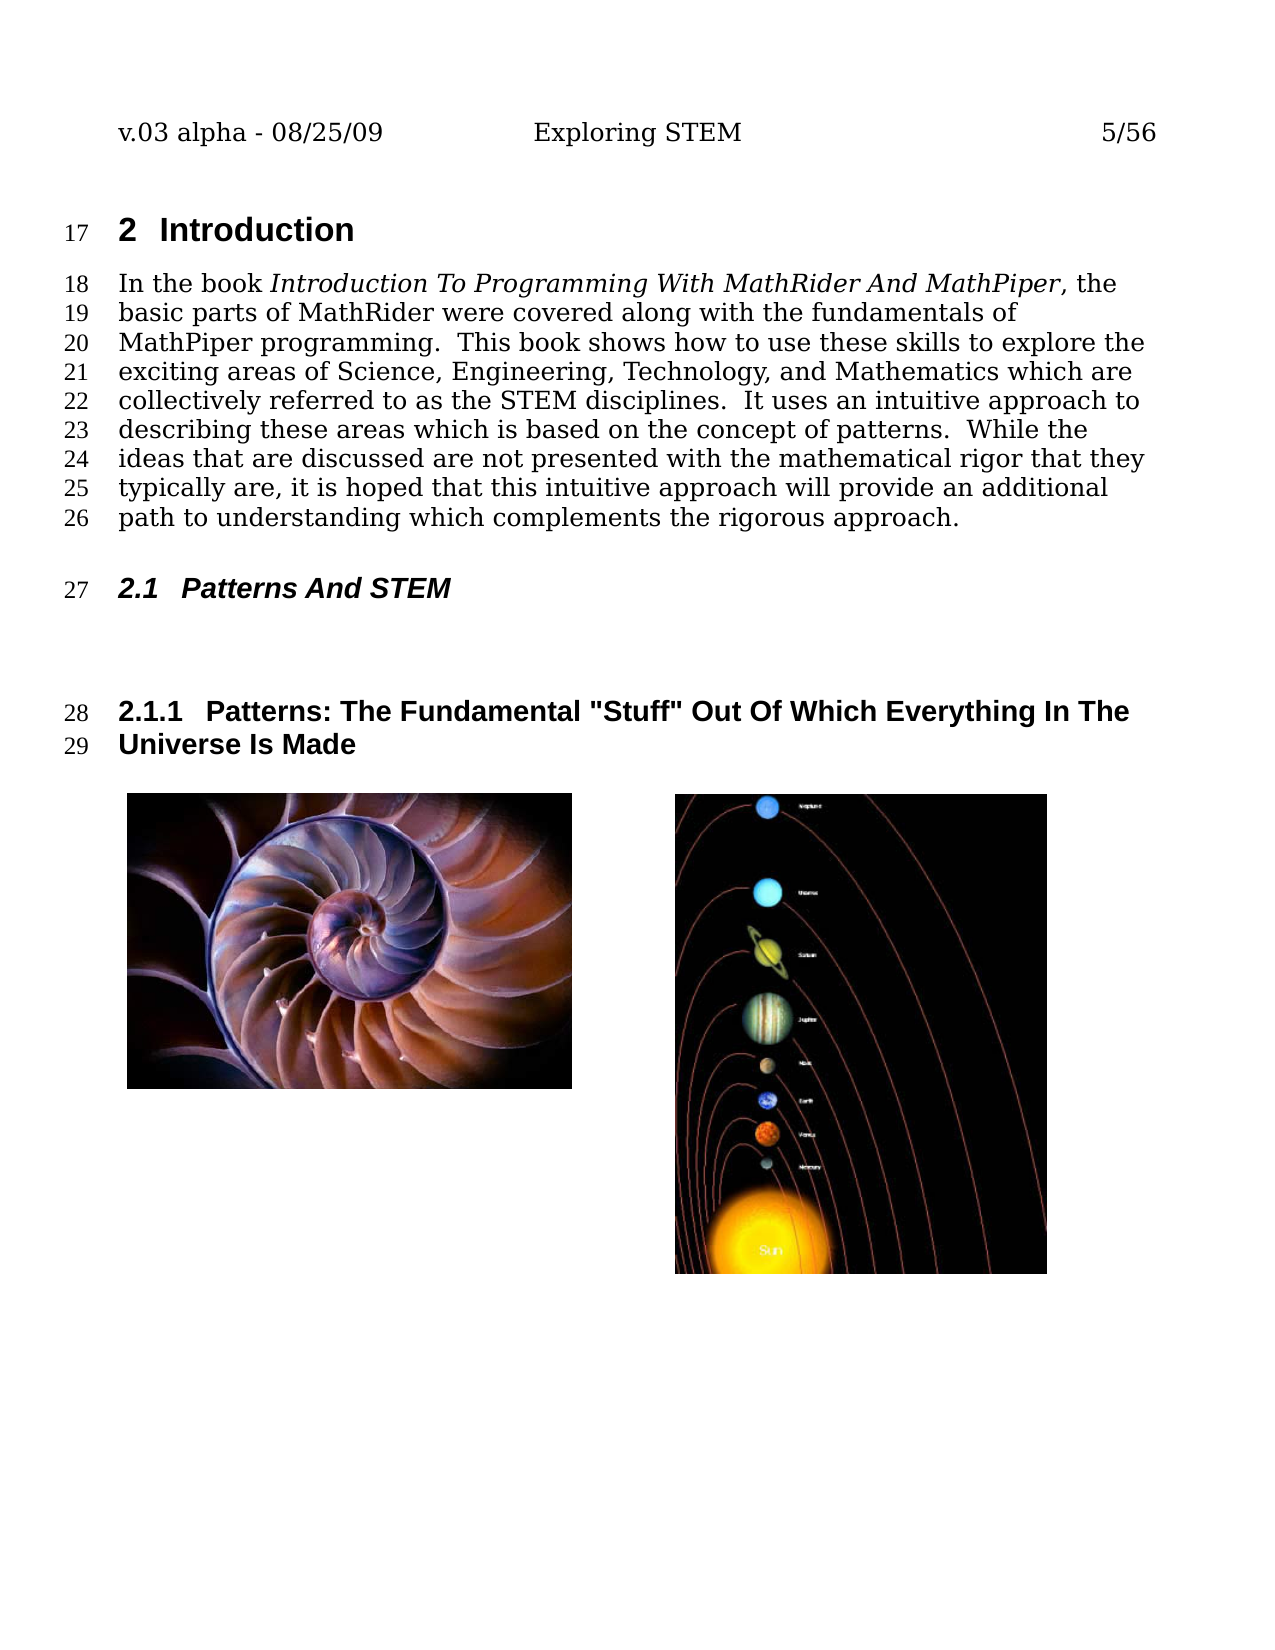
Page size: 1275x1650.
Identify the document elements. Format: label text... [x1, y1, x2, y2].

picture [127, 793, 572, 1089]
subtitle Patterns And STEM [118, 571, 1157, 604]
text In the book Introduction To Programming With MathRider And MathPiper, the basic parts of MathRider were covered along with the fundamentals of MathPiper programming. This book shows how to use these skills to explore the exciting areas of Science, Engineering, Technology, and Mathematics which are collectively referred to as the STEM disciplines. It uses an intuitive approach to describing these areas which is based on the concept of patterns. While the ideas that are discussed are not presented with the mathematical rigor that they typically are, it is hoped that this intuitive approach will provide an additional path to understanding which complements the rigorous approach. [118, 269, 1157, 532]
subtitle Patterns: The Fundamental "Stuff" Out Of Which Everything In The Universe Is Made [118, 694, 1157, 761]
subtitle Introduction [118, 210, 1157, 248]
picture [675, 794, 1047, 1274]
